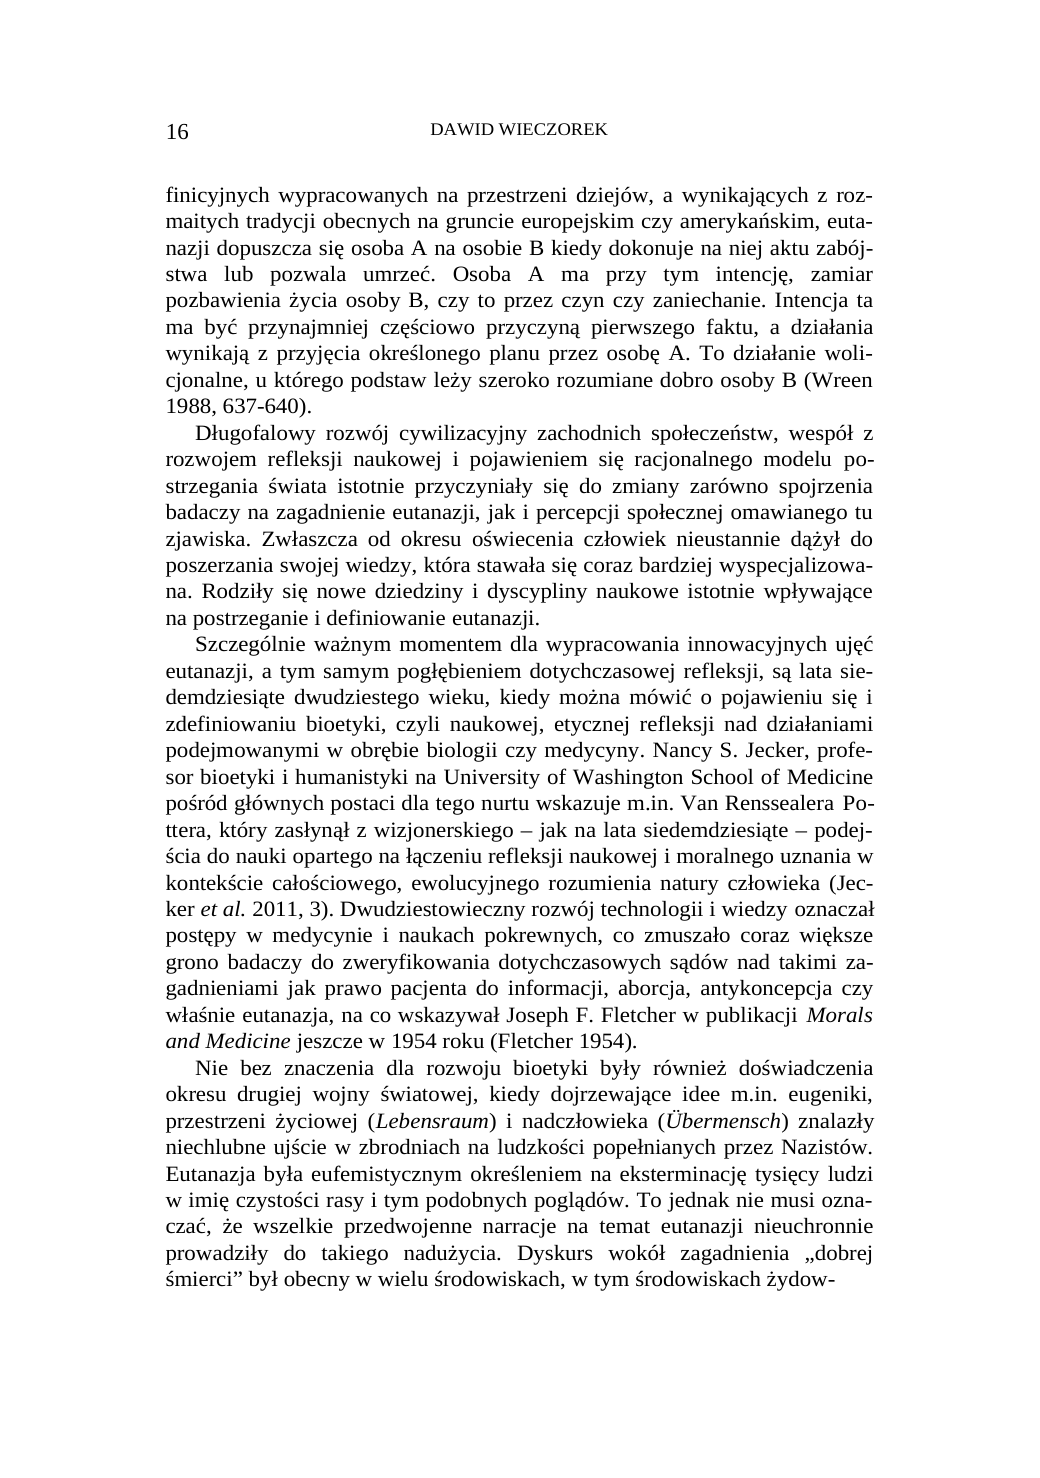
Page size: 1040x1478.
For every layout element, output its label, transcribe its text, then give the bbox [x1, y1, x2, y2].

text finicyjnych wypracowanych na przestrzeni dziejów, a wynikających z roz- maitych tradycji obecnych na gruncie europejskim czy amerykańskim, euta- nazji dopuszcza się osoba A na osobie B kiedy dokonuje na niej aktu zabój- stwa lub pozwala umrzeć. Osoba A ma przy tym intencję, zamiar pozbawienia życia osoby B, czy to przez czyn czy zaniechanie. Intencja ta ma być przynajmniej częściowo przyczyną pierwszego faktu, a działania wynikają z przyjęcia określonego planu przez osobę A. To działanie woli- cjonalne, u którego podstaw leży szeroko rozumiane dobro osoby B (Wreen 1988, 637-640). [165, 182, 875, 418]
text Szczególnie ważnym momentem dla wypracowania innowacyjnych ujęć eutanazji, a tym samym pogłębieniem dotychczasowej refleksji, są lata sie- demdziesiąte dwudziestego wieku, kiedy można mówić o pojawieniu się i zdefiniowaniu bioetyki, czyli naukowej, etycznej refleksji nad działaniami podejmowanymi w obrębie biologii czy medycyny. Nancy S. Jecker, profe- sor bioetyki i humanistyki na University of Washington School of Medicine pośród głównych postaci dla tego nurtu wskazuje m.in. Van Renssealera Po- ttera, który zasłynął z wizjonerskiego – jak na lata siedemdziesiąte – podej- ścia do nauki opartego na łączeniu refleksji naukowej i moralnego uznania w kontekście całościowego, ewolucyjnego rozumienia natury człowieka (Jec- ker et al. 2011, 3). Dwudziestowieczny rozwój technologii i wiedzy oznaczał postępy w medycynie i naukach pokrewnych, co zmuszało coraz większe grono badaczy do zweryfikowania dotychczasowych sądów nad takimi za- gadnieniami jak prawo pacjenta do informacji, aborcja, antykoncepcja czy właśnie eutanazja, na co wskazywał Joseph F. Fletcher w publikacji Morals and Medicine jeszcze w 1954 roku (Fletcher 1954). [165, 631, 875, 1053]
text Długofalowy rozwój cywilizacyjny zachodnich społeczeństw, wespół z rozwojem refleksji naukowej i pojawieniem się racjonalnego modelu po- strzegania świata istotnie przyczyniały się do zmiany zarówno spojrzenia badaczy na zagadnienie eutanazji, jak i percepcji społecznej omawianego tu zjawiska. Zwłaszcza od okresu oświecenia człowiek nieustannie dążył do poszerzania swojej wiedzy, która stawała się coraz bardziej wyspecjalizowa- na. Rodziły się nowe dziedziny i dyscypliny naukowe istotnie wpływające na postrzeganie i definiowanie eutanazji. [165, 420, 874, 630]
text Nie bez znaczenia dla rozwoju bioetyki były również doświadczenia okresu drugiej wojny światowej, kiedy dojrzewające idee m.in. eugeniki, przestrzeni życiowej (Lebensraum) i nadczłowieka (Übermensch) znalazły niechlubne ujście w zbrodniach na ludzkości popełnianych przez Nazistów. Eutanazja była eufemistycznym określeniem na eksterminację tysięcy ludzi w imię czystości rasy i tym podobnych poglądów. To jednak nie musi ozna- czać, że wszelkie przedwojenne narracje na temat eutanazji nieuchronnie prowadziły do takiego nadużycia. Dyskurs wokół zagadnienia „dobrej śmierci” był obecny w wielu środowiskach, w tym środowiskach żydow- [165, 1055, 875, 1292]
